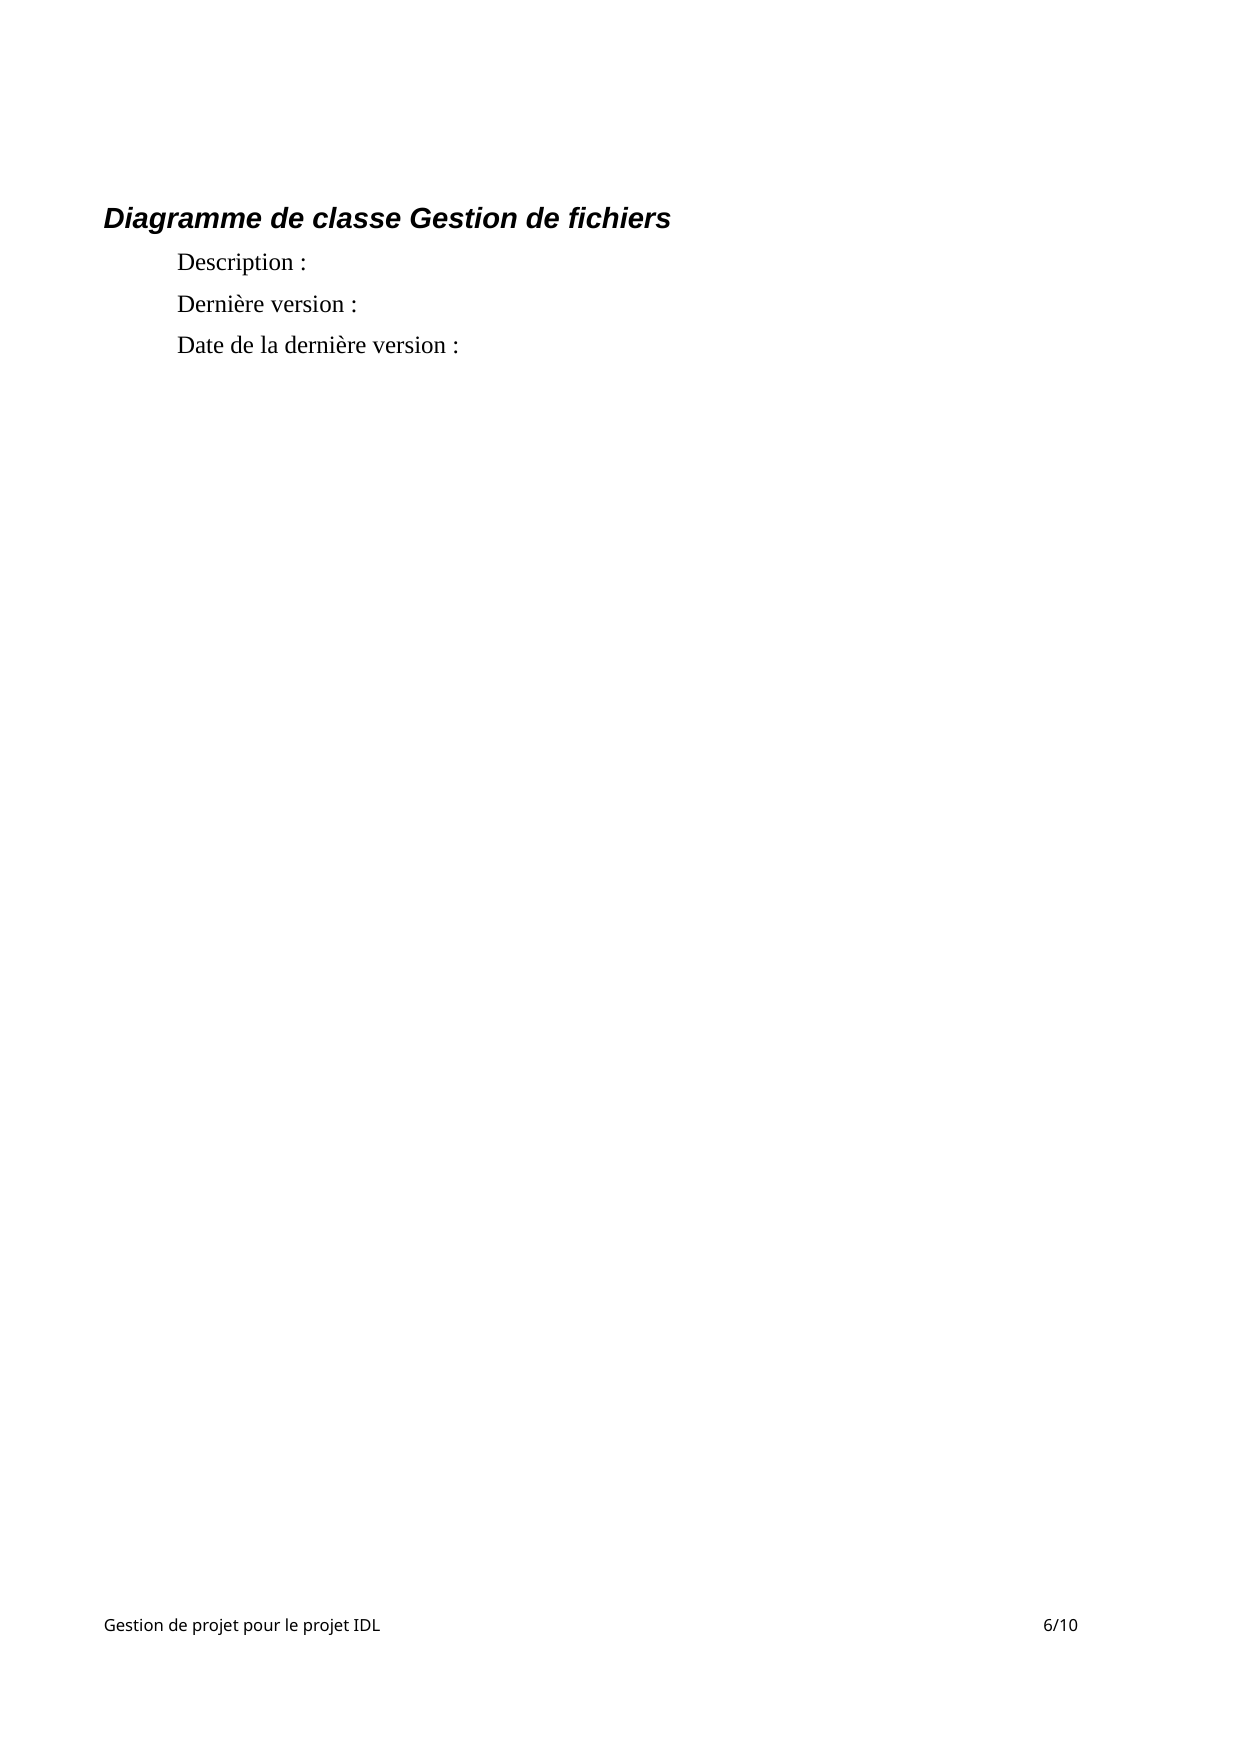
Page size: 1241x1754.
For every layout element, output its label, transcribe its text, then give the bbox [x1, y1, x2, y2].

text Description : [103, 247, 1078, 276]
text Date de la dernière version : [103, 330, 1078, 359]
subtitle Diagramme de classe Gestion de fichiers [103, 201, 1078, 235]
text Dernière version : [103, 289, 1078, 317]
